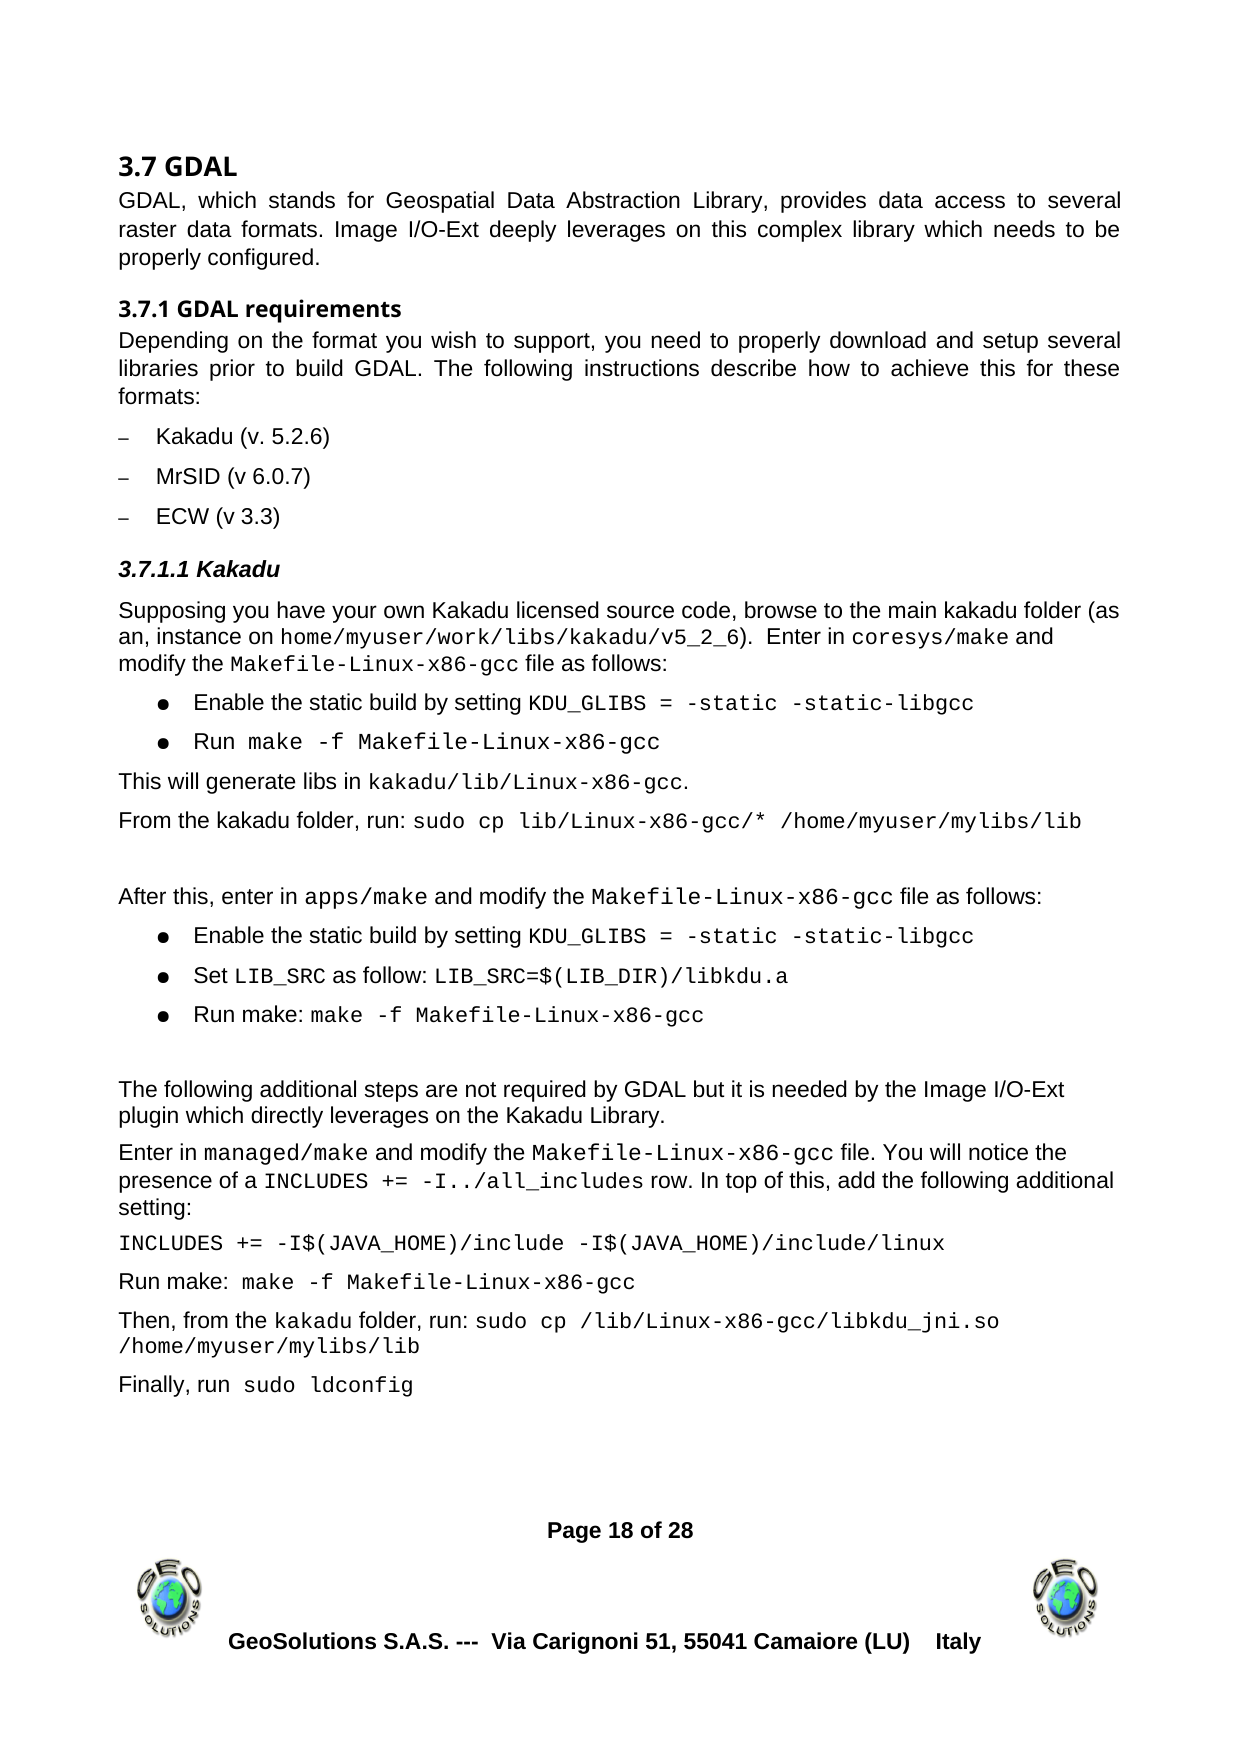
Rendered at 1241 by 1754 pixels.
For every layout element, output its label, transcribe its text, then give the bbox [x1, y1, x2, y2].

picture [134, 1552, 205, 1641]
list Run make: make -f Makefile-Linux-x86-gcc [156, 1001, 1122, 1029]
text Depending on the format you wish to support, you need to properly download and setup several libraries prior to build GDAL. The following instructions describe how to achieve this for these formats: [118, 328, 1122, 409]
text Run make: make -f Makefile-Linux-x86-gcc [118, 1269, 1122, 1296]
text Finally, run sudo ldconfig [118, 1372, 1122, 1399]
list Kakadu (v. 5.2.6) [118, 424, 1122, 449]
list Enable the static build by setting KDU_GLIBS = -static -static-libgcc [156, 923, 1122, 951]
subtitle GDAL [118, 148, 1122, 184]
subtitle GDAL requirements [118, 293, 1122, 324]
list MrSID (v 6.0.7) [118, 464, 1122, 489]
text INCLUDES += -I$(JAVA_HOME)/include -I$(JAVA_HOME)/include/linux [118, 1232, 1122, 1257]
list Enable the static build by setting KDU_GLIBS = -static -static-libgcc [156, 690, 1122, 717]
text This will generate libs in kakadu/lib/Linux-x86-gcc. [118, 768, 1122, 796]
list Set LIB_SRC as follow: LIB_SRC=$(LIB_DIR)/libkdu.a [156, 962, 1122, 989]
text Then, from the kakadu folder, run: sudo cp /lib/Linux-x86-gcc/libkdu_jni.so /home/myuser/mylibs/lib [118, 1308, 1122, 1360]
text Supposing you have your own Kakadu licensed source code, browse to the main kakadu folder (as an, instance on home/myuser/work/libs/kakadu/v5_2_6). Enter in coresys/make and modify the Makefile-Linux-x86-gcc file as follows: [118, 598, 1122, 678]
list ECW (v 3.3) [118, 504, 1122, 529]
list Run make -f Makefile-Linux-x86-gcc [156, 729, 1122, 757]
text From the kakadu folder, run: sudo cp lib/Linux-x86-gcc/* /home/myuser/mylibs/lib [118, 807, 1122, 835]
text The following additional steps are not required by GDAL but it is needed by the Image I/O-Ext plugin which directly leverages on the Kakadu Library. [118, 1077, 1122, 1128]
text Enter in managed/make and modify the Makefile-Linux-x86-gcc file. You will notice the presence of a INCLUDES += -I../all_includes row. In top of this, add the following additional setting: [118, 1140, 1122, 1221]
text After this, enter in apps/make and modify the Makefile-Linux-x86-gcc file as follows: [118, 884, 1122, 911]
picture [1030, 1552, 1101, 1641]
text GDAL, which stands for Geospatial Data Abstraction Library, provides data access to several raster data formats. Image I/O-Ext deeply leverages on this complex library which needs to be properly configured. [118, 188, 1122, 270]
subtitle Kakadu [118, 557, 1122, 583]
